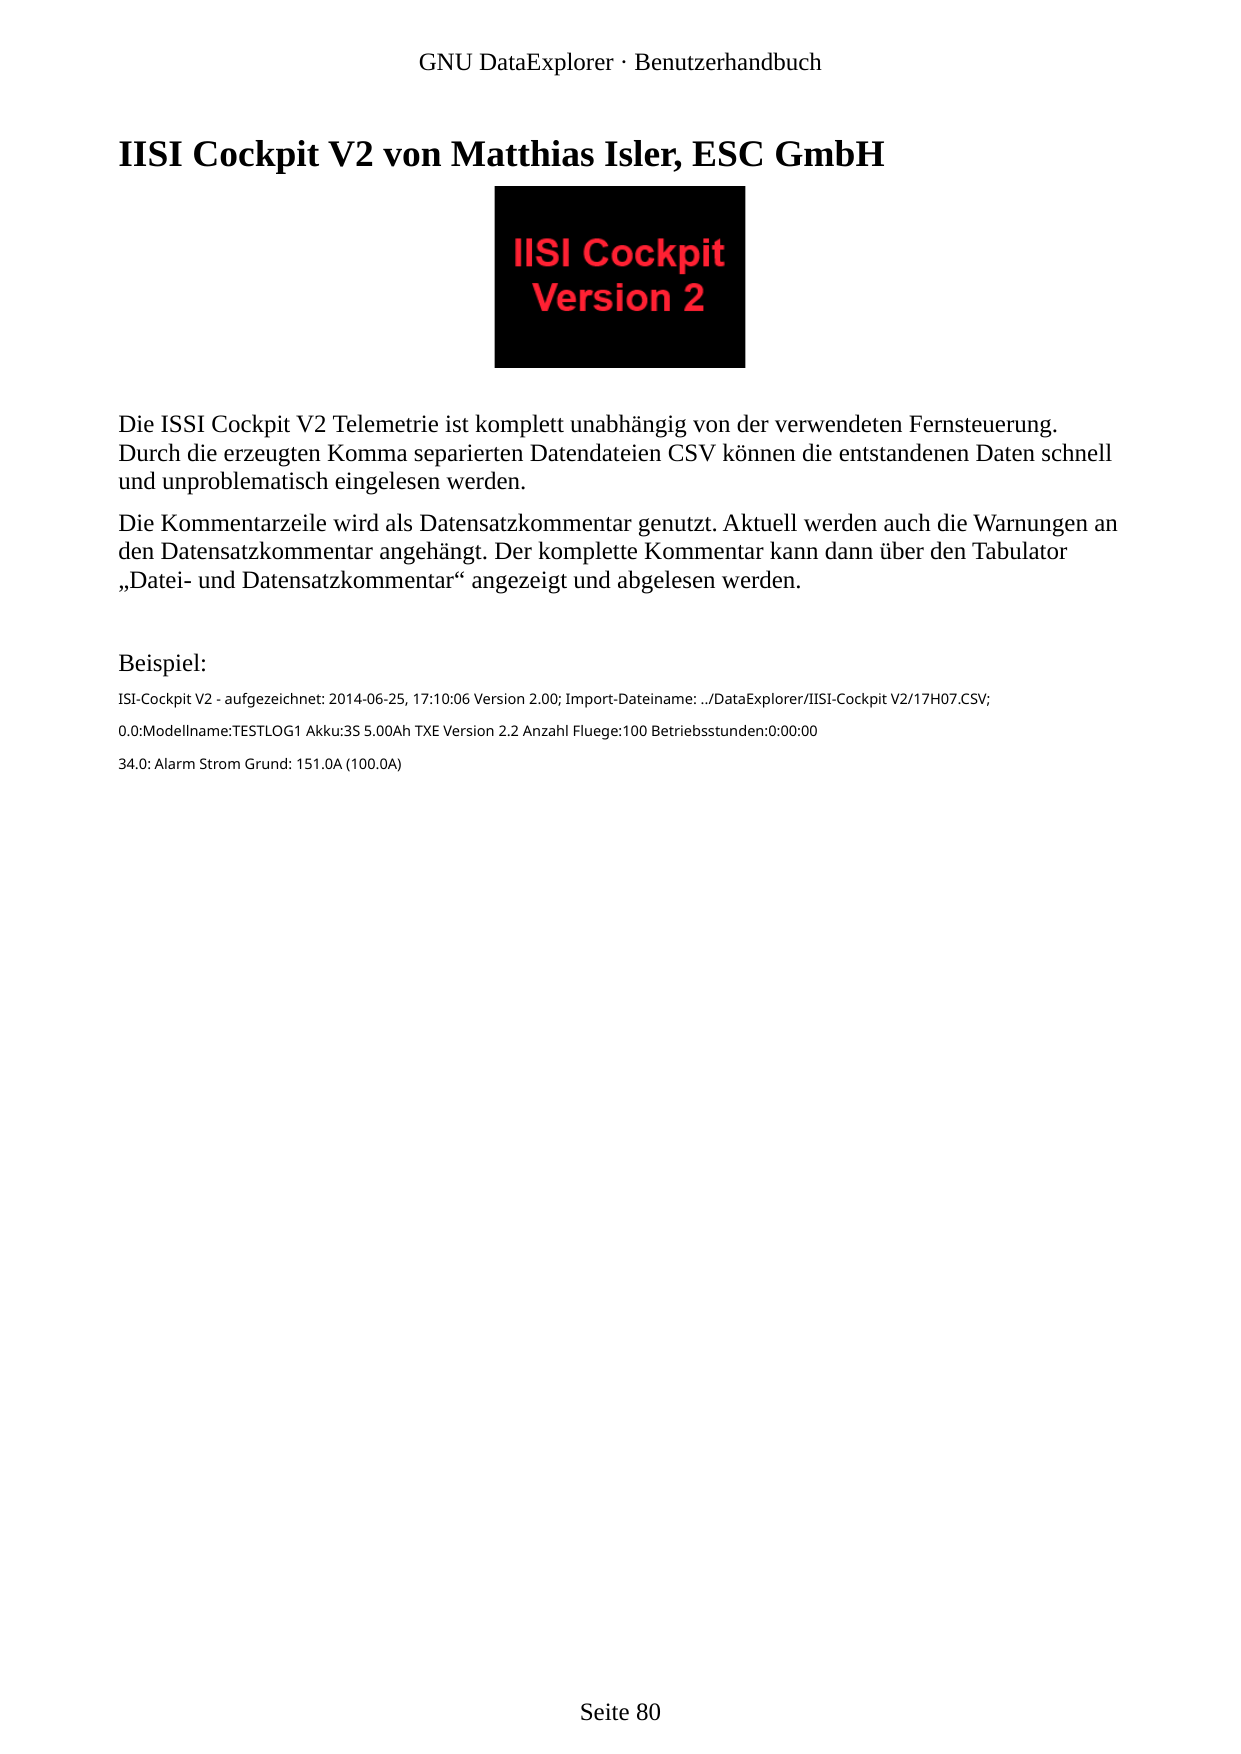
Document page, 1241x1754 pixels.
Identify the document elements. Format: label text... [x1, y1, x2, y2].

subtitle IISI Cockpit V2 von Matthias Isler, ESC GmbH [118, 131, 1122, 174]
text 34.0: Alarm Strom Grund: 151.0A (100.0A) [118, 754, 1122, 773]
picture [494, 186, 746, 368]
text Beispiel: [118, 648, 1122, 676]
text Die ISSI Cockpit V2 Telemetrie ist komplett unabhängig von der verwendeten Fernsteuerung. Durch die erzeugten Komma separierten Datendateien CSV können die entstandenen Daten schnell und unproblematisch eingelesen werden. [118, 409, 1122, 495]
text ISI-Cockpit V2 - aufgezeichnet: 2014-06-25, 17:10:06 Version 2.00; Import-Dateiname: ../DataExplorer/IISI-Cockpit V2/17H07.CSV; [118, 689, 1122, 709]
text 0.0:Modellname:TESTLOG1 Akku:3S 5.00Ah TXE Version 2.2 Anzahl Fluege:100 Betriebsstunden:0:00:00 [118, 721, 1122, 741]
text Die Kommentarzeile wird als Datensatzkommentar genutzt. Aktuell werden auch die Warnungen an den Datensatzkommentar angehängt. Der komplette Kommentar kann dann über den Tabulator „Datei- und Datensatzkommentar“ angezeigt und abgelesen werden. [118, 508, 1122, 594]
